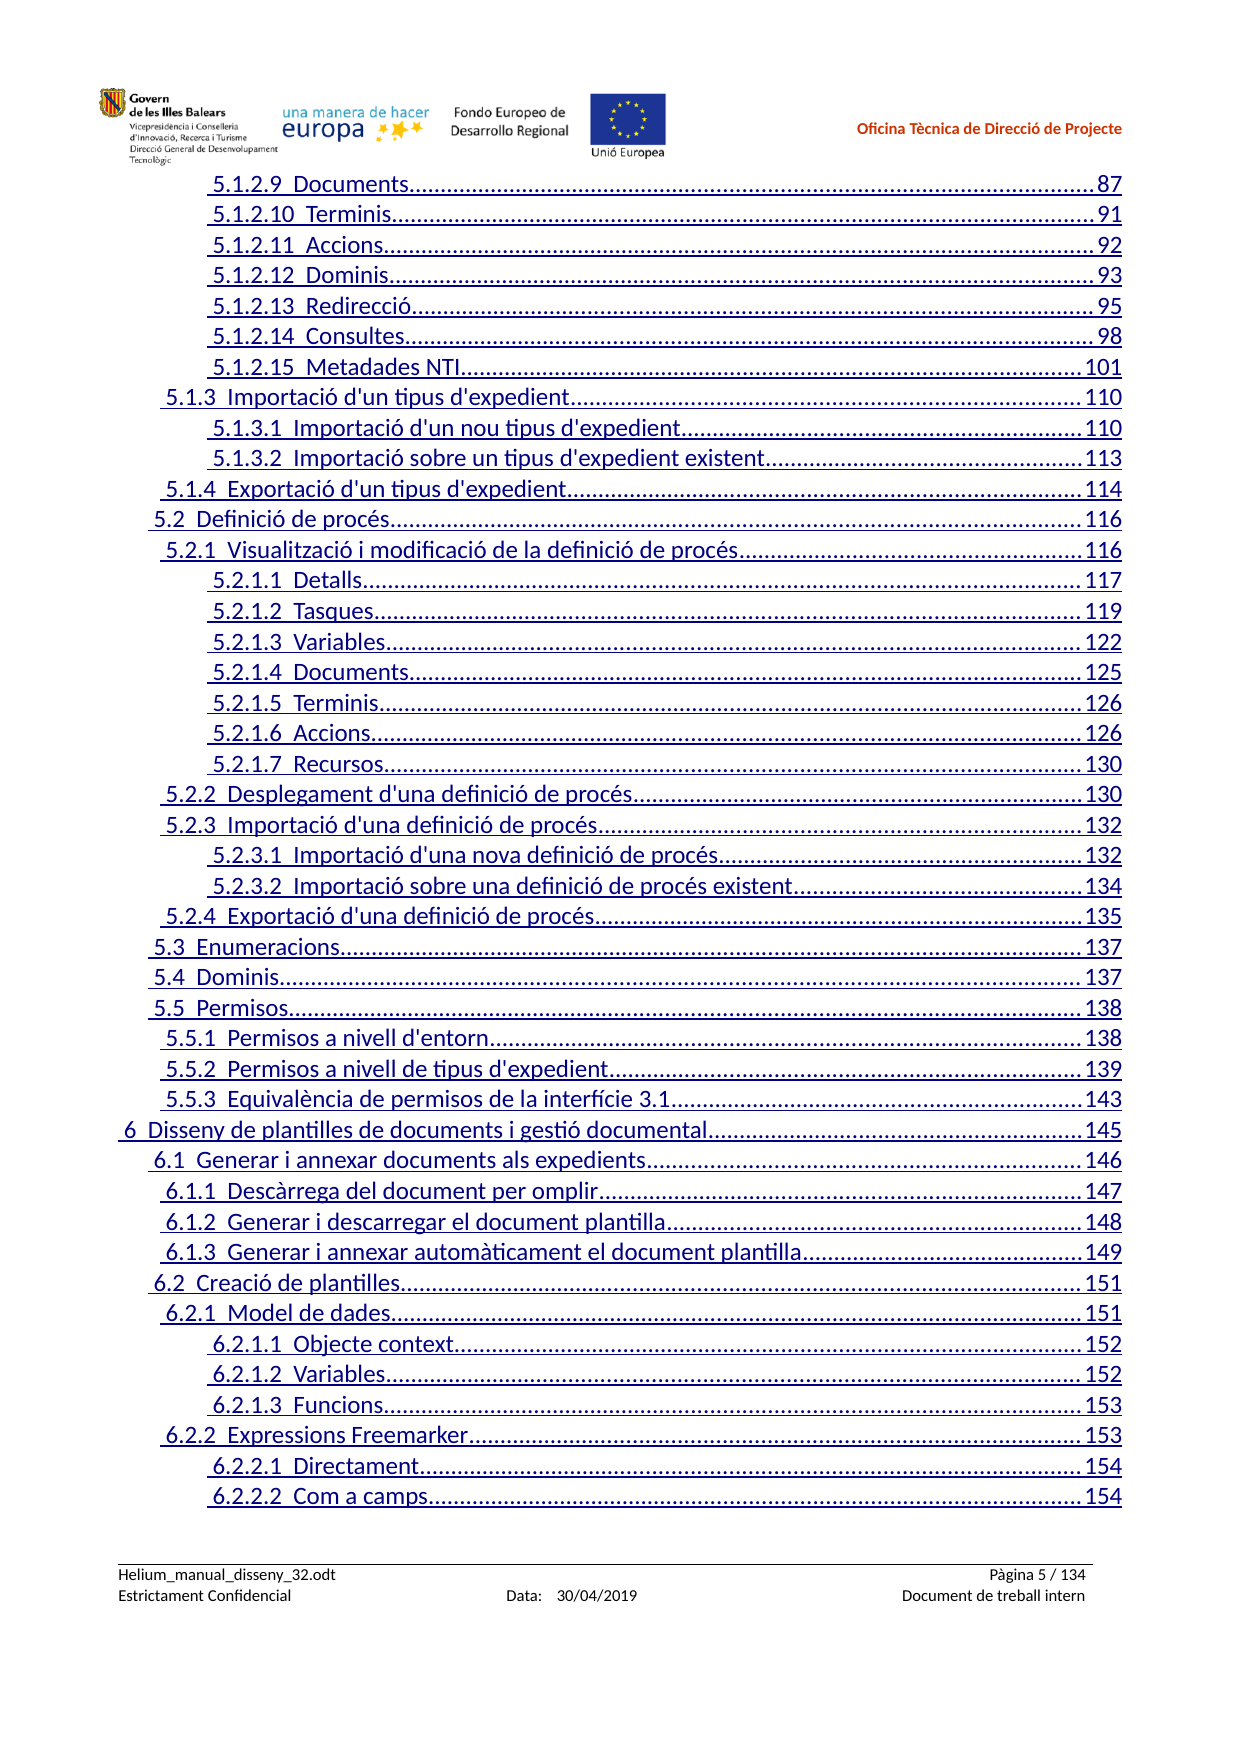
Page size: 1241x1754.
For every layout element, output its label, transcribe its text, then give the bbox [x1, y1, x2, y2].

text 5.2.1.6 Accions 126 [207, 717, 1122, 743]
text 5.2.4 Exportació d'una definició de procés 135 [160, 900, 1122, 926]
text 5.2.1 Visualització i modificació de la definició de procés 116 [160, 534, 1122, 560]
text 6.2 Creació de plantilles 151 [148, 1267, 1122, 1293]
text 5.2.3.1 Importació d'una nova definició de procés 132 [207, 839, 1122, 865]
text 6.1 Generar i annexar documents als expedients 146 [148, 1144, 1122, 1171]
picture [99, 87, 668, 166]
text 6.2.2.2 Com a camps 154 [207, 1480, 1122, 1506]
text 5.1.2.11 Accions 92 [207, 229, 1122, 255]
text 6.2.2 Expressions Freemarker 153 [160, 1419, 1122, 1445]
text 5.1.2.12 Dominis 93 [207, 259, 1122, 285]
text 5.3 Enumeracions 137 [148, 931, 1122, 957]
text 5.5.3 Equivalència de permisos de la interfície 3.1 143 [160, 1083, 1122, 1110]
text 5.1.2.10 Terminis 91 [207, 198, 1122, 224]
text 5.2.3 Importació d'una definició de procés 132 [160, 809, 1122, 835]
text 5.1.2.15 Metadades NTI 101 [207, 351, 1122, 377]
text 5.2.1.5 Terminis 126 [207, 687, 1122, 713]
text 5.2.1.4 Documents 125 [207, 656, 1122, 682]
text 6.2.1 Model de dades 151 [160, 1297, 1122, 1323]
text 6.2.1.2 Variables 152 [207, 1358, 1122, 1384]
text 5.2 Definició de procés 116 [148, 504, 1122, 530]
text 5.1.4 Exportació d'un tipus d'expedient 114 [160, 473, 1122, 499]
text 5.2.1.1 Detalls 117 [207, 565, 1122, 591]
text 5.1.3.1 Importació d'un nou tipus d'expedient 110 [207, 412, 1122, 438]
text 5.1.2.9 Documents 87 [207, 168, 1122, 194]
text 5.5.2 Permisos a nivell de tipus d'expedient 139 [160, 1053, 1122, 1079]
text 6.1.2 Generar i descarregar el document plantilla 148 [160, 1206, 1122, 1232]
text 6.1.3 Generar i annexar automàticament el document plantilla 149 [160, 1236, 1122, 1262]
text 5.1.2.13 Redirecció 95 [207, 290, 1122, 316]
text 5.2.1.3 Variables 122 [207, 626, 1122, 652]
text 5.4 Dominis 137 [148, 961, 1122, 988]
text 5.2.1.2 Tasques 119 [207, 595, 1122, 621]
text 5.2.2 Desplegament d'una definició de procés 130 [160, 778, 1122, 804]
text 6.1.1 Descàrrega del document per omplir 147 [160, 1175, 1122, 1201]
text 5.1.2.14 Consultes 98 [207, 321, 1122, 346]
text 5.5 Permisos 138 [148, 992, 1122, 1018]
text 5.1.3.2 Importació sobre un tipus d'expedient existent 113 [207, 443, 1122, 469]
text 5.2.3.2 Importació sobre una definició de procés existent 134 [207, 870, 1122, 896]
text 6.2.2.1 Directament 154 [207, 1450, 1122, 1476]
text 6.2.1.3 Funcions 153 [207, 1389, 1122, 1415]
text 5.2.1.7 Recursos 130 [207, 748, 1122, 774]
text 5.5.1 Permisos a nivell d'entorn 138 [160, 1022, 1122, 1049]
text 6.2.1.1 Objecte context 152 [207, 1328, 1122, 1354]
text 6 Disseny de plantilles de documents i gestió documental 145 [118, 1114, 1122, 1140]
text 5.1.3 Importació d'un tipus d'expedient 110 [160, 382, 1122, 408]
